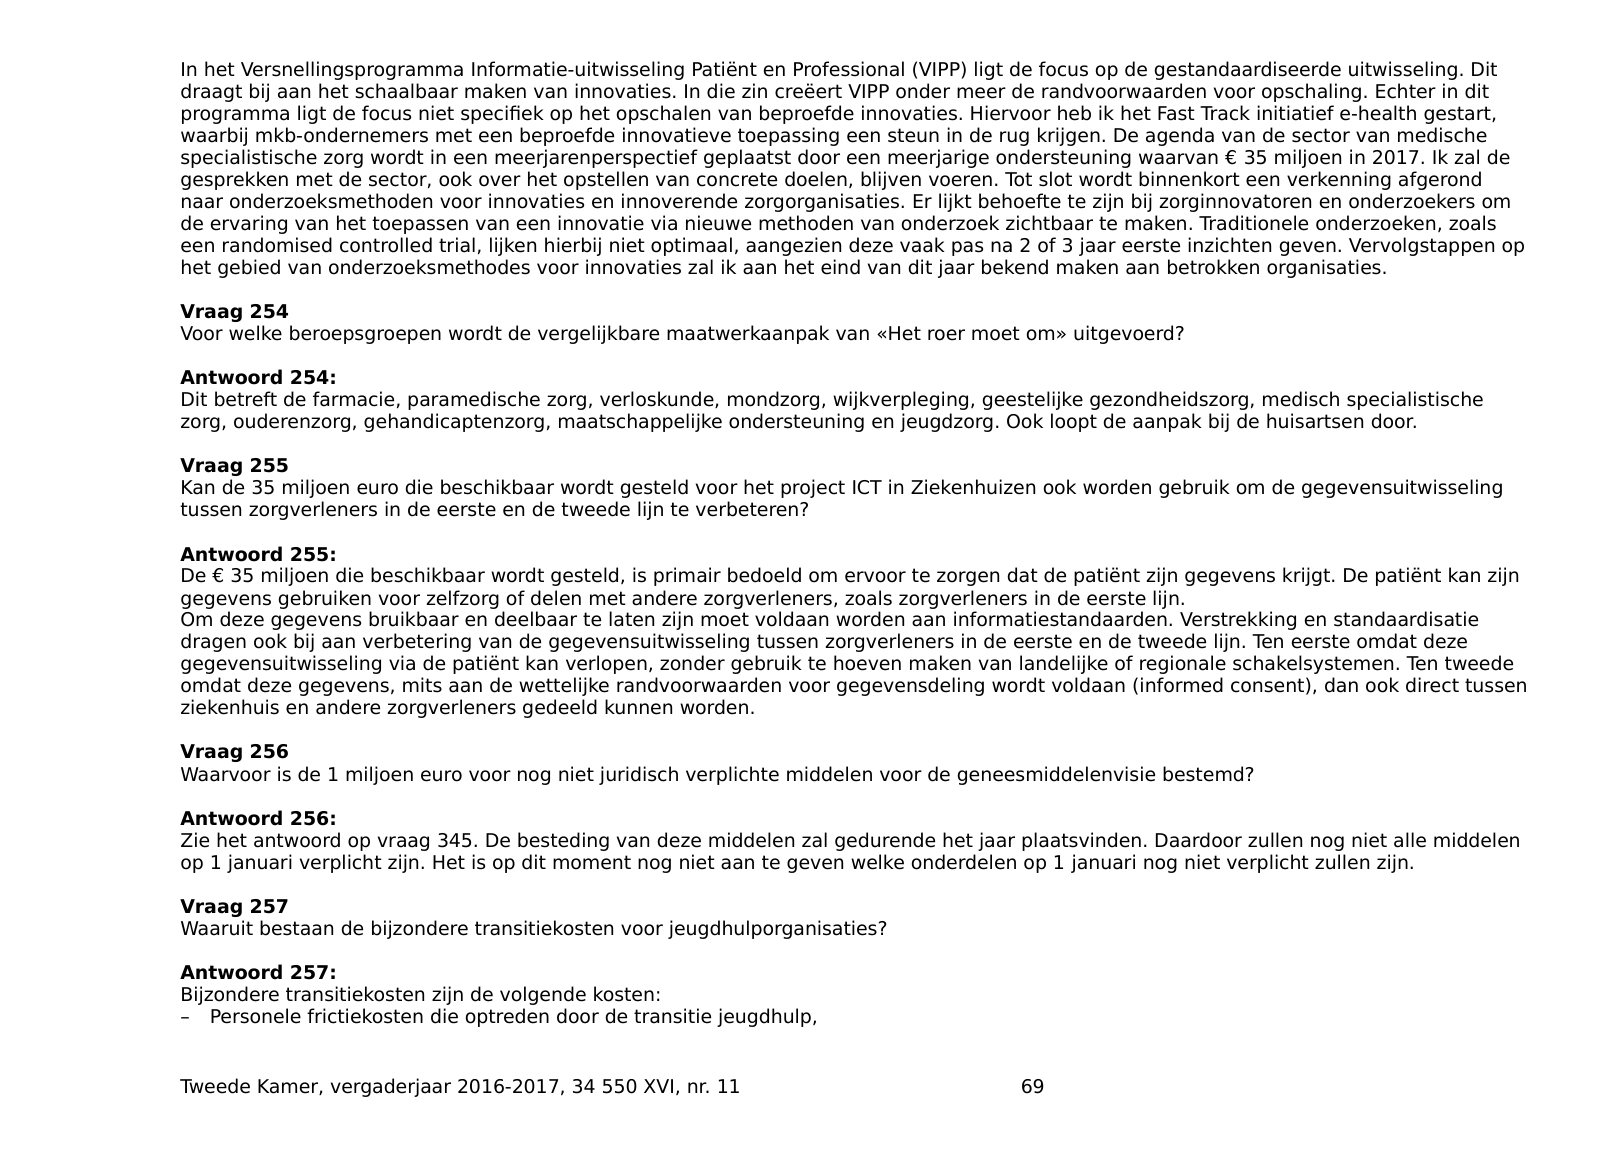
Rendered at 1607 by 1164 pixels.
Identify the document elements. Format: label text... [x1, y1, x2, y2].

text Vraag 255 [180, 455, 1529, 477]
text De € 35 miljoen die beschikbaar wordt gesteld, is primair bedoeld om ervoor te zorgen dat de patiënt zijn gegevens krijgt. De patiënt kan zijn gegevens gebruiken voor zelfzorg of delen met andere zorgverleners, zoals zorgverleners in de eerste lijn. [180, 565, 1529, 609]
text Bijzondere transitiekosten zijn de volgende kosten: [180, 984, 1529, 1006]
text Antwoord 257: [180, 962, 1529, 984]
text Dit betreft de farmacie, paramedische zorg, verloskunde, mondzorg, wijkverpleging, geestelijke gezondheidszorg, medisch specialistische zorg, ouderenzorg, gehandicaptenzorg, maatschappelijke ondersteuning en jeugdzorg. Ook loopt de aanpak bij de huisartsen door. [180, 389, 1529, 433]
text Voor welke beroepsgroepen wordt de vergelijkbare maatwerkaanpak van «Het roer moet om» uitgevoerd? [180, 323, 1529, 345]
text In het Versnellingsprogramma Informatie-uitwisseling Patiënt en Professional (VIPP) ligt de focus op de gestandaardiseerde uitwisseling. Dit draagt bij aan het schaalbaar maken van innovaties. In die zin creëert VIPP onder meer de randvoorwaarden voor opschaling. Echter in dit programma ligt de focus niet specifiek op het opschalen van beproefde innovaties. Hiervoor heb ik het Fast Track initiatief e-health gestart, waarbij mkb-ondernemers met een beproefde innovatieve toepassing een steun in de rug krijgen. De agenda van de sector van medische specialistische zorg wordt in een meerjarenperspectief geplaatst door een meerjarige ondersteuning waarvan € 35 miljoen in 2017. Ik zal de gesprekken met de sector, ook over het opstellen van concrete doelen, blijven voeren. Tot slot wordt binnenkort een verkenning afgerond naar onderzoeksmethoden voor innovaties en innoverende zorgorganisaties. Er lijkt behoefte te zijn bij zorginnovatoren en onderzoekers om de ervaring van het toepassen van een innovatie via nieuwe methoden van onderzoek zichtbaar te maken. Traditionele onderzoeken, zoals een randomised controlled trial, lijken hierbij niet optimaal, aangezien deze vaak pas na 2 of 3 jaar eerste inzichten geven. Vervolgstappen op het gebied van onderzoeksmethodes voor innovaties zal ik aan het eind van dit jaar bekend maken aan betrokken organisaties. [180, 59, 1529, 279]
text – Personele frictiekosten die optreden door de transitie jeugdhulp, [180, 1006, 1529, 1028]
text Waarvoor is de 1 miljoen euro voor nog niet juridisch verplichte middelen voor de geneesmiddelenvisie bestemd? [180, 763, 1529, 785]
text Vraag 256 [180, 741, 1529, 763]
text Om deze gegevens bruikbaar en deelbaar te laten zijn moet voldaan worden aan informatiestandaarden. Verstrekking en standaardisatie dragen ook bij aan verbetering van de gegevensuitwisseling tussen zorgverleners in de eerste en de tweede lijn. Ten eerste omdat deze gegevensuitwisseling via de patiënt kan verlopen, zonder gebruik te hoeven maken van landelijke of regionale schakelsystemen. Ten tweede omdat deze gegevens, mits aan de wettelijke randvoorwaarden voor gegevensdeling wordt voldaan (informed consent), dan ook direct tussen ziekenhuis en andere zorgverleners gedeeld kunnen worden. [180, 609, 1529, 719]
text Zie het antwoord op vraag 345. De besteding van deze middelen zal gedurende het jaar plaatsvinden. Daardoor zullen nog niet alle middelen op 1 januari verplicht zijn. Het is op dit moment nog niet aan te geven welke onderdelen op 1 januari nog niet verplicht zullen zijn. [180, 829, 1529, 873]
text Antwoord 254: [180, 367, 1529, 389]
text Antwoord 256: [180, 808, 1529, 829]
text Antwoord 255: [180, 543, 1529, 565]
text Vraag 257 [180, 896, 1529, 918]
text Kan de 35 miljoen euro die beschikbaar wordt gesteld voor het project ICT in Ziekenhuizen ook worden gebruik om de gegevensuitwisseling tussen zorgverleners in de eerste en de tweede lijn te verbeteren? [180, 477, 1529, 521]
text Vraag 254 [180, 301, 1529, 323]
text Waaruit bestaan de bijzondere transitiekosten voor jeugdhulporganisaties? [180, 918, 1529, 940]
